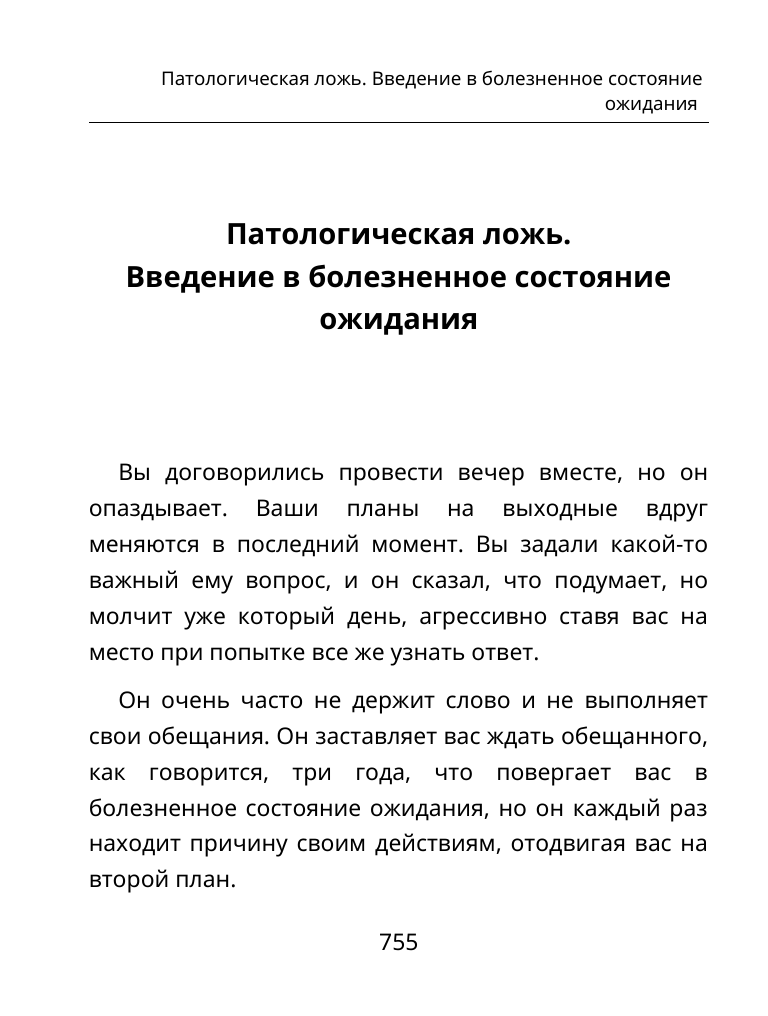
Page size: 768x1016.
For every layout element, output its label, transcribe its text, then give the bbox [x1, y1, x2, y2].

text Он очень часто не держит слово и не выполняет свои обещания. Он заставляет вас ждать обещанного, как говорится, три года, что повергает вас в болезненное состояние ожидания, но он каждый раз находит причину своим действиям, отодвигая вас на второй план. [88, 684, 709, 894]
text Вы договорились провести вечер вместе, но он опаздывает. Ваши планы на выходные вдруг меняются в последний момент. Вы задали какой-то важный ему вопрос, и он сказал, что подумает, но молчит уже который день, агрессивно ставя вас на место при попытке все же узнать ответ. [88, 456, 709, 667]
subtitle Патологическая ложь. Введение в болезненное состояние ожидания [88, 211, 709, 338]
